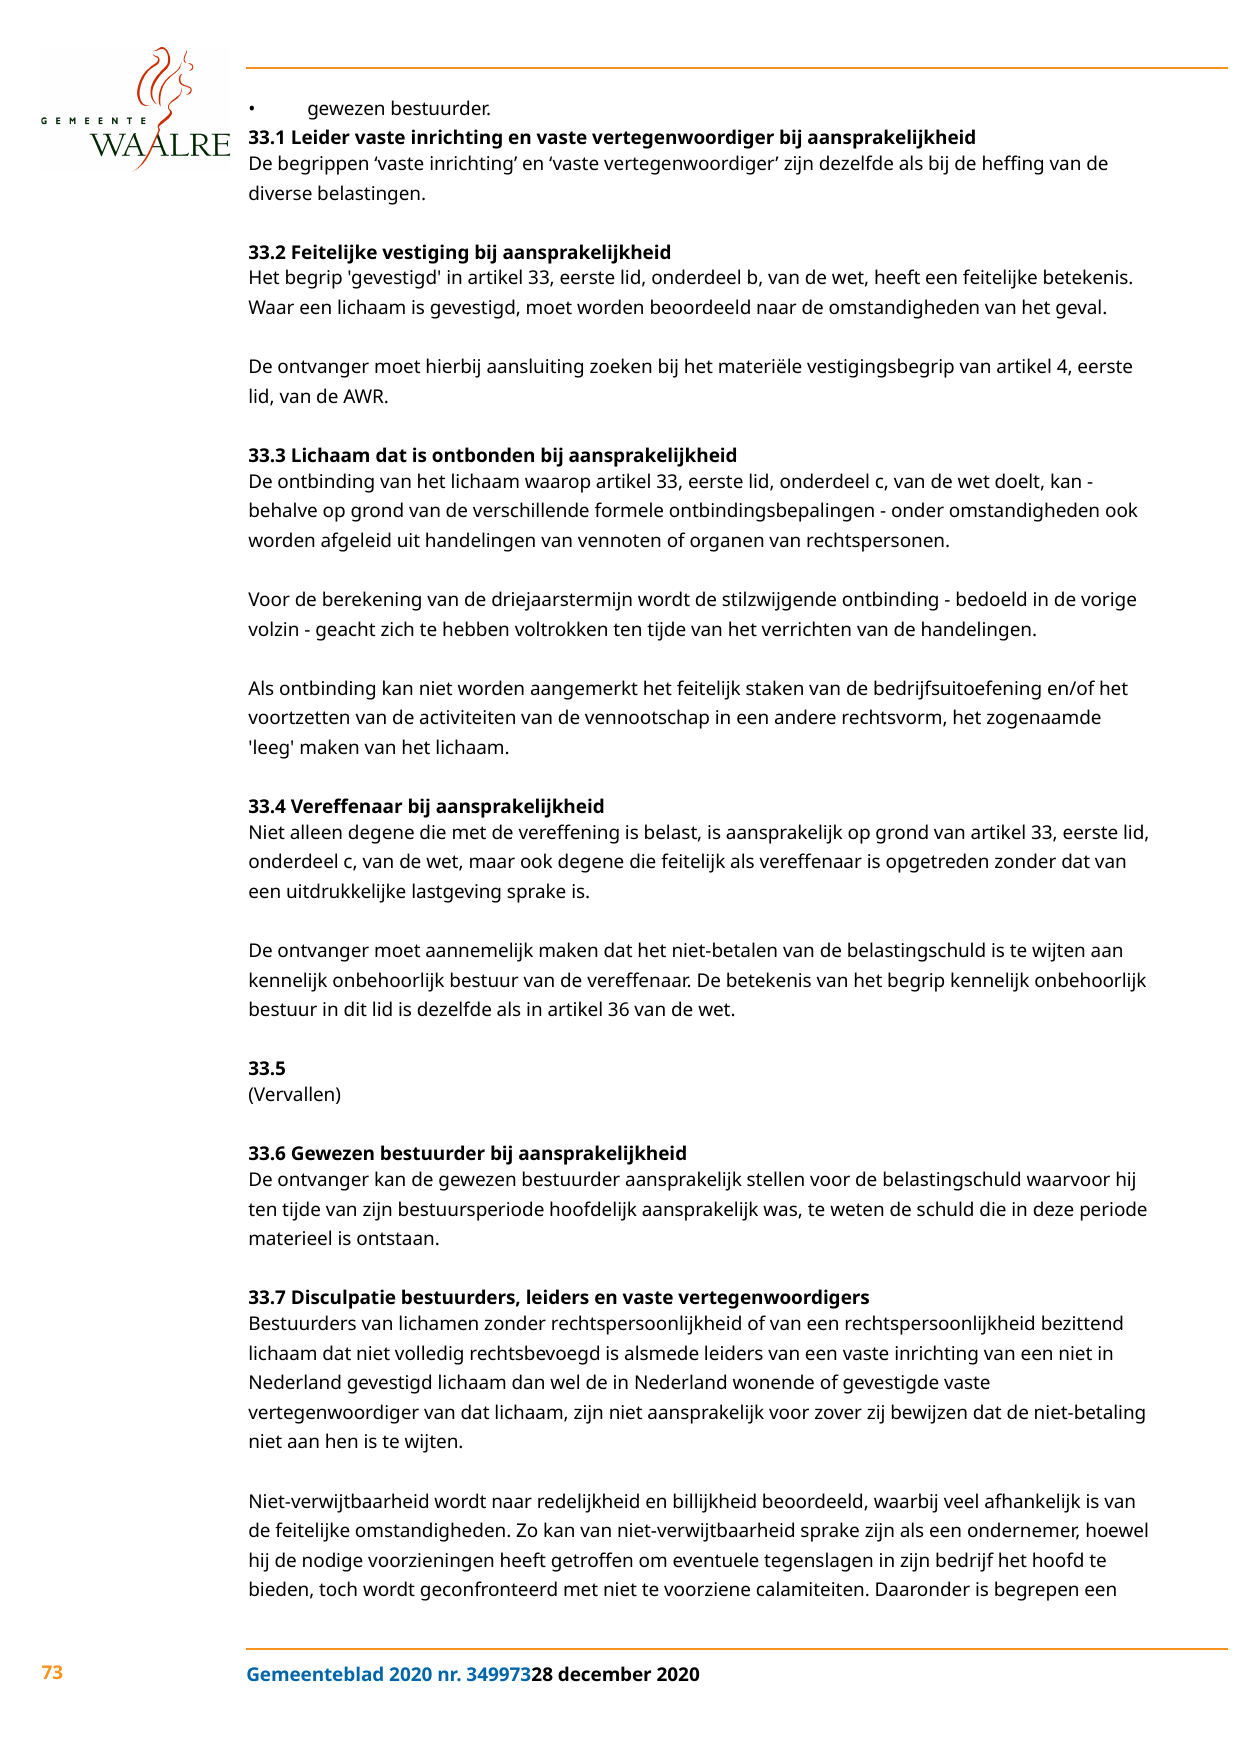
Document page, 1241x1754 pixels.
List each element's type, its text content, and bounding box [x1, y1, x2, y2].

text 33.6 Gewezen bestuurder bij aansprakelijkheid [248, 1141, 1152, 1166]
text 33.5 [248, 1056, 1152, 1081]
text De ontvanger moet hierbij aansluiting zoeken bij het materiële vestigingsbegrip van artikel 4, eerste lid, van de AWR. [248, 353, 1152, 409]
list gewezen bestuurder. [248, 95, 1152, 121]
text De begrippen ‘vaste inrichting’ en ‘vaste vertegenwoordiger’ zijn dezelfde als bij de heffing van de diverse belastingen. [248, 150, 1152, 205]
text Het begrip 'gevestigd' in artikel 33, eerste lid, onderdeel b, van de wet, heeft een feitelijke betekenis. Waar een lichaam is gevestigd, moet worden beoordeeld naar de omstandigheden van het geval. [248, 264, 1152, 320]
text Niet alleen degene die met de vereffening is belast, is aansprakelijk op grond van artikel 33, eerste lid, onderdeel c, van de wet, maar ook degene die feitelijk als vereffenaar is opgetreden zonder dat van een uitdrukkelijke lastgeving sprake is. [248, 819, 1152, 904]
text (Vervallen) [248, 1081, 1152, 1107]
text De ontvanger moet aannemelijk maken dat het niet-betalen van de belastingschuld is te wijten aan kennelijk onbehoorlijk bestuur van de vereffenaar. De betekenis van het begrip kennelijk onbehoorlijk bestuur in dit lid is dezelfde als in artikel 36 van de wet. [248, 937, 1152, 1022]
text De ontvanger kan de gewezen bestuurder aansprakelijk stellen voor de belastingschuld waarvoor hij ten tijde van zijn bestuursperiode hoofdelijk aansprakelijk was, te weten de schuld die in deze periode materieel is ontstaan. [248, 1166, 1152, 1251]
text Bestuurders van lichamen zonder rechtspersoonlijkheid of van een rechtspersoonlijkheid bezittend lichaam dat niet volledig rechtsbevoegd is alsmede leiders van een vaste inrichting van een niet in Nederland gevestigd lichaam dan wel de in Nederland wonende of gevestigde vaste vertegenwoordiger van dat lichaam, zijn niet aansprakelijk voor zover zij bewijzen dat de niet-betaling niet aan hen is te wijten. [248, 1310, 1152, 1454]
text 33.7 Disculpatie bestuurders, leiders en vaste vertegenwoordigers [248, 1284, 1152, 1310]
text Als ontbinding kan niet worden aangemerkt het feitelijk staken van de bedrijfsuitoefening en/of het voortzetten van de activiteiten van de vennootschap in een andere rechtsvorm, het zogenaamde 'leeg' maken van het lichaam. [248, 675, 1152, 760]
text 33.3 Lichaam dat is ontbonden bij aansprakelijkheid [248, 442, 1152, 468]
text De ontbinding van het lichaam waarop artikel 33, eerste lid, onderdeel c, van de wet doelt, kan - behalve op grond van de verschillende formele ontbindingsbepalingen - onder omstandigheden ook worden afgeleid uit handelingen van vennoten of organen van rechtspersonen. [248, 468, 1152, 553]
picture [41, 47, 231, 172]
text Voor de berekening van de driejaarstermijn wordt de stilzwijgende ontbinding - bedoeld in de vorige volzin - geacht zich te hebben voltrokken ten tijde van het verrichten van de handelingen. [248, 586, 1152, 641]
text 33.2 Feitelijke vestiging bij aansprakelijkheid [248, 239, 1152, 264]
text 33.4 Vereffenaar bij aansprakelijkheid [248, 793, 1152, 819]
text 33.1 Leider vaste inrichting en vaste vertegenwoordiger bij aansprakelijkheid [248, 124, 1152, 150]
text Niet-verwijtbaarheid wordt naar redelijkheid en billijkheid beoordeeld, waarbij veel afhankelijk is van de feitelijke omstandigheden. Zo kan van niet-verwijtbaarheid sprake zijn als een ondernemer, hoewel hij de nodige voorzieningen heeft getroffen om eventuele tegenslagen in zijn bedrijf het hoofd te bieden, toch wordt geconfronteerd met niet te voorziene calamiteiten. Daaronder is begrepen een [248, 1488, 1152, 1602]
